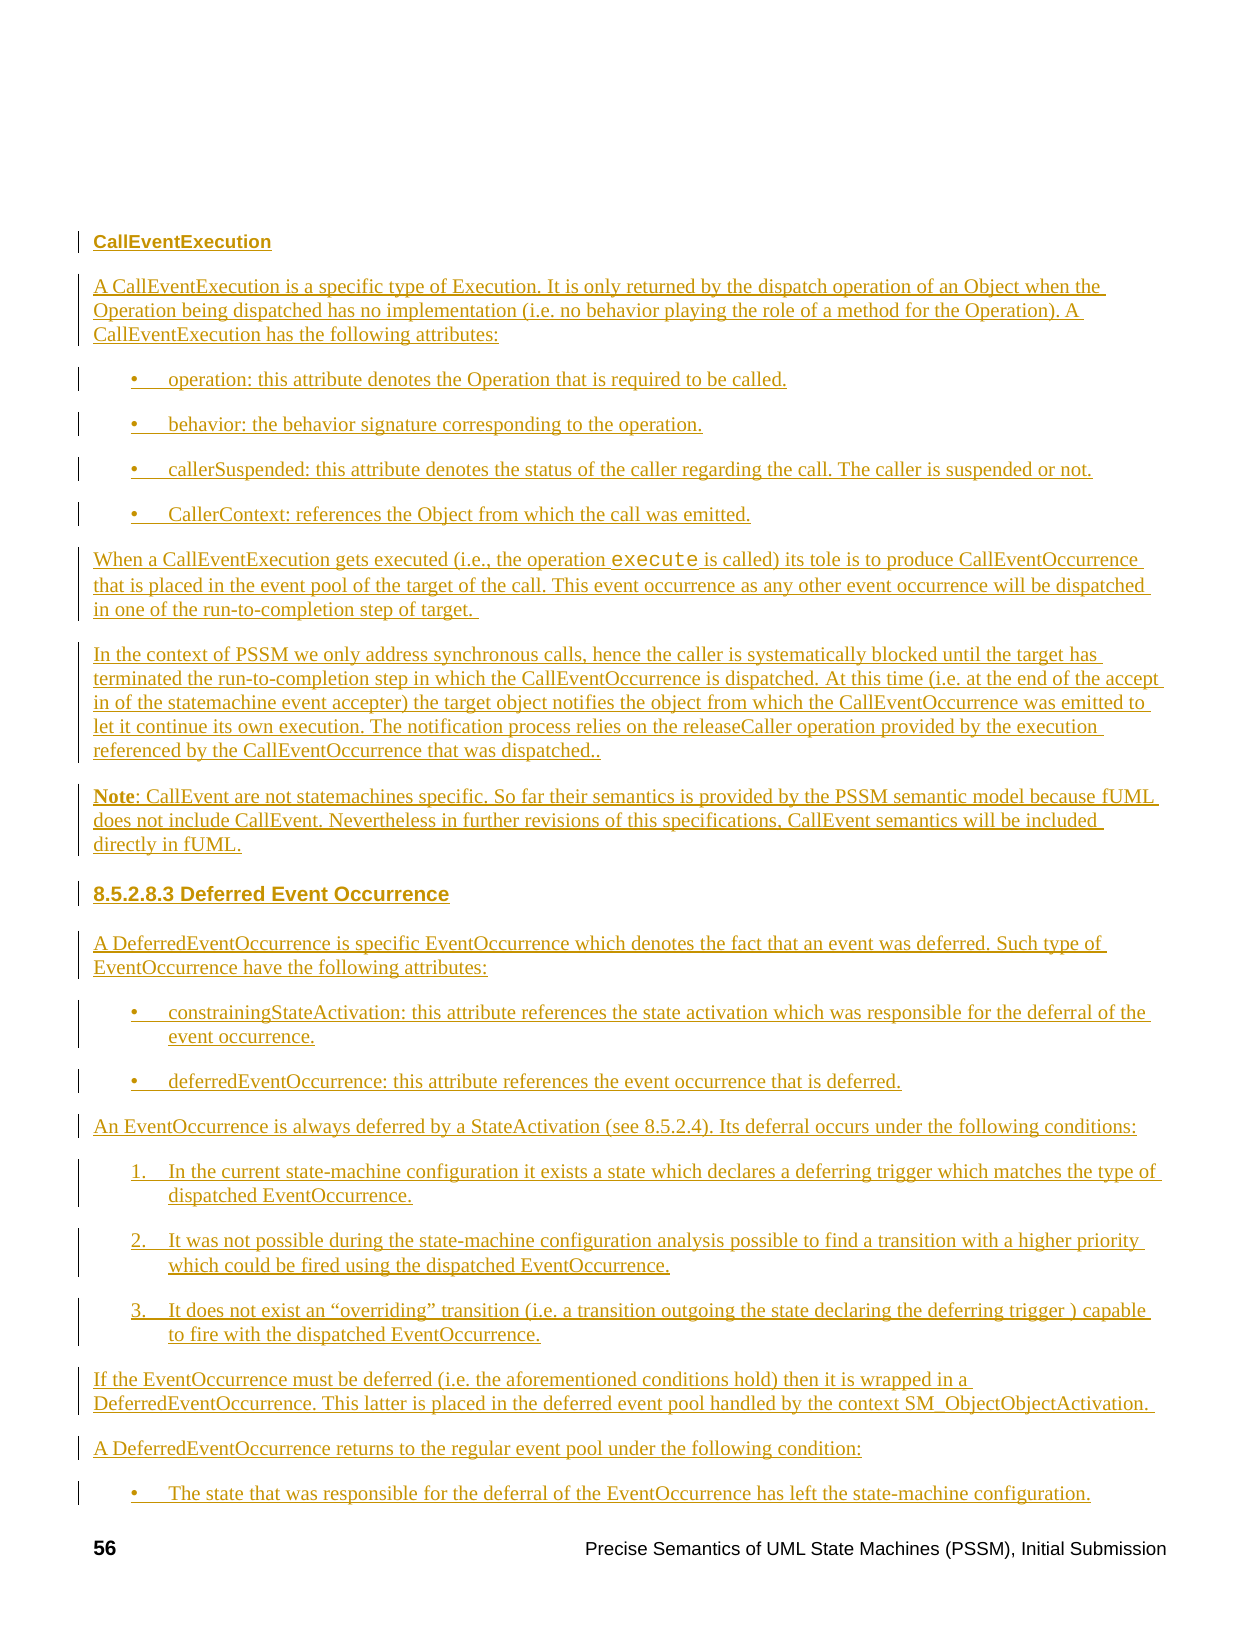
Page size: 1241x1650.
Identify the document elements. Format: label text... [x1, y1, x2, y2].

subtitle CallEventExecution [93, 231, 1164, 253]
text Note: CallEvent are not statemachines specific. So far their semantics is provided by the PSSM semantic model because fUML does not include CallEvent. Nevertheless in further revisions of this specifications, CallEvent semantics will be included directly in fUML. [93, 783, 1164, 856]
list The state that was responsible for the deferral of the EventOccurrence has left the state-machine configuration. [131, 1481, 1164, 1505]
text When a CallEventExecution gets executed (i.e., the operation execute is called) its tole is to produce CallEventOccurrence that is placed in the event pool of the target of the call. This event occurrence as any other event occurrence will be dispatched in one of the run-to-completion step of target. [93, 547, 1164, 621]
text A DeferredEventOccurrence returns to the regular event pool under the following condition: [93, 1436, 1164, 1460]
list It was not possible during the state-machine configuration analysis possible to find a transition with a higher priority which could be fired using the dispatched EventOccurrence. [131, 1228, 1164, 1277]
list constrainingStateActivation: this attribute references the state activation which was responsible for the deferral of the event occurrence. [131, 1000, 1164, 1048]
list callerSuspended: this attribute denotes the status of the caller regarding the call. The caller is suspended or not. [131, 457, 1164, 481]
list behavior: the behavior signature corresponding to the operation. [131, 412, 1164, 436]
list It does not exist an “overriding” transition (i.e. a transition outgoing the state declaring the deferring trigger ) capable to fire with the dispatched EventOccurrence. [131, 1298, 1164, 1346]
list operation: this attribute denotes the Operation that is required to be called. [131, 367, 1164, 391]
list deferredEventOccurrence: this attribute references the event occurrence that is deferred. [131, 1069, 1164, 1093]
list CallerContext: references the Object from which the call was emitted. [131, 502, 1164, 526]
text in of the statemachine event accepter) the target object notifies the object from which the CallEventOccurrence was emitted to let it continue its own execution. The notification process relies on the releaseCaller operation provided by the execution referenced by the CallEventOccurrence that was dispatched.. [93, 688, 1164, 762]
subtitle Deferred Event Occurrence [93, 881, 1164, 906]
list In the current state-machine configuration it exists a state which declares a deferring trigger which matches the type of dispatched EventOccurrence. [131, 1159, 1164, 1207]
text If the EventOccurrence must be deferred (i.e. the aforementioned conditions hold) then it is wrapped in a DeferredEventOccurrence. This latter is placed in the deferred event pool handled by the context SM_ObjectObjectActivation. [93, 1367, 1164, 1415]
text A DeferredEventOccurrence is specific EventOccurrence which denotes the fact that an event was deferred. Such type of EventOccurrence have the following attributes: [93, 931, 1164, 979]
text An EventOccurrence is always deferred by a StateActivation (see 8.5.2.4). Its deferral occurs under the following conditions: [93, 1114, 1164, 1138]
text A CallEventExecution is a specific type of Execution. It is only returned by the dispatch operation of an Object when the Operation being dispatched has no implementation (i.e. no behavior playing the role of a method for the Operation). A CallEventExecution has the following attributes: [93, 274, 1164, 346]
text In the context of PSSM we only address synchronous calls, hence the caller is systematically blocked until the target has terminated the run-to-completion step in which the CallEventOccurrence is dispatched. At this time (i.e. at the end of the accept [93, 642, 1164, 687]
